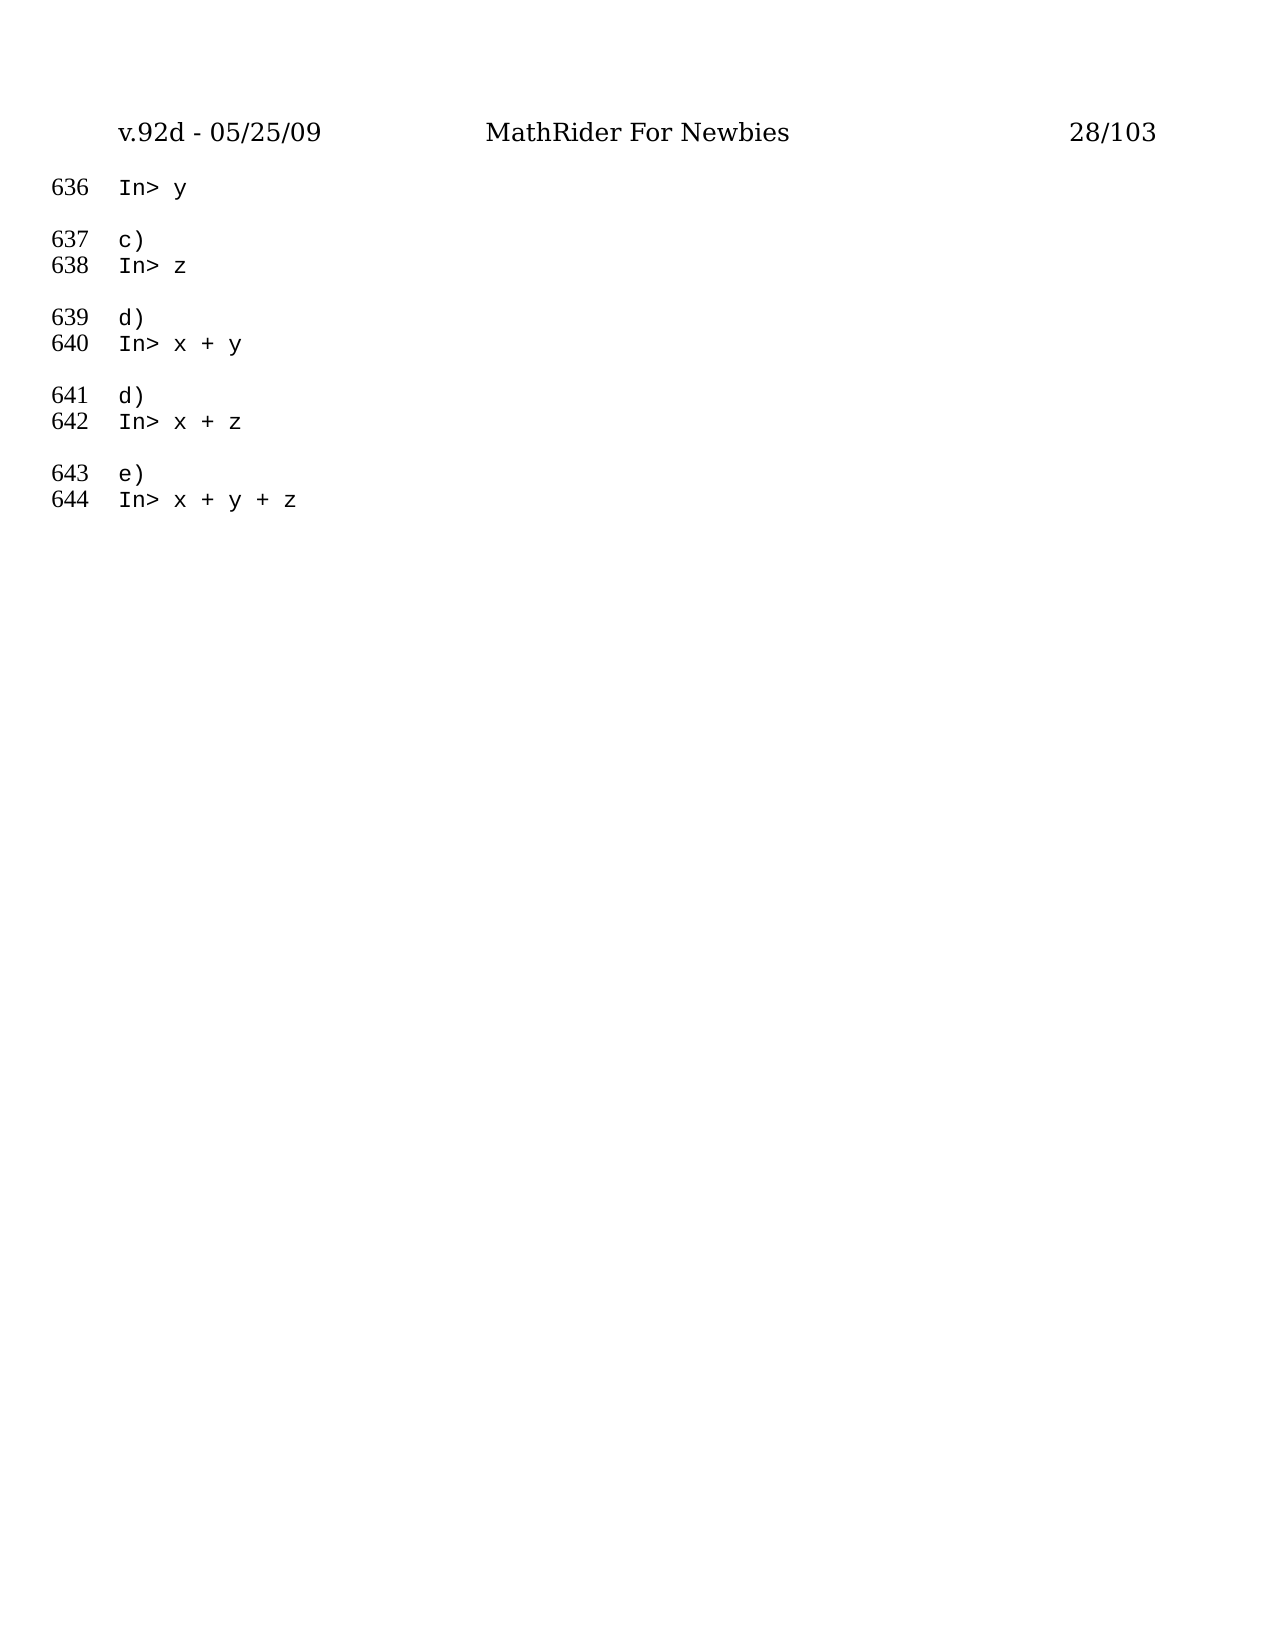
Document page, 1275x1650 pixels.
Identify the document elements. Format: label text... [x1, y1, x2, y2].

text e) [118, 462, 1157, 488]
text In> x + z [118, 410, 1157, 436]
text In> z [118, 254, 1157, 281]
text In> x + y + z [118, 488, 1157, 514]
text d) [118, 306, 1157, 332]
text In> y [118, 177, 1157, 203]
text In> x + y [118, 332, 1157, 358]
text c) [118, 229, 1157, 254]
text d) [118, 384, 1157, 410]
